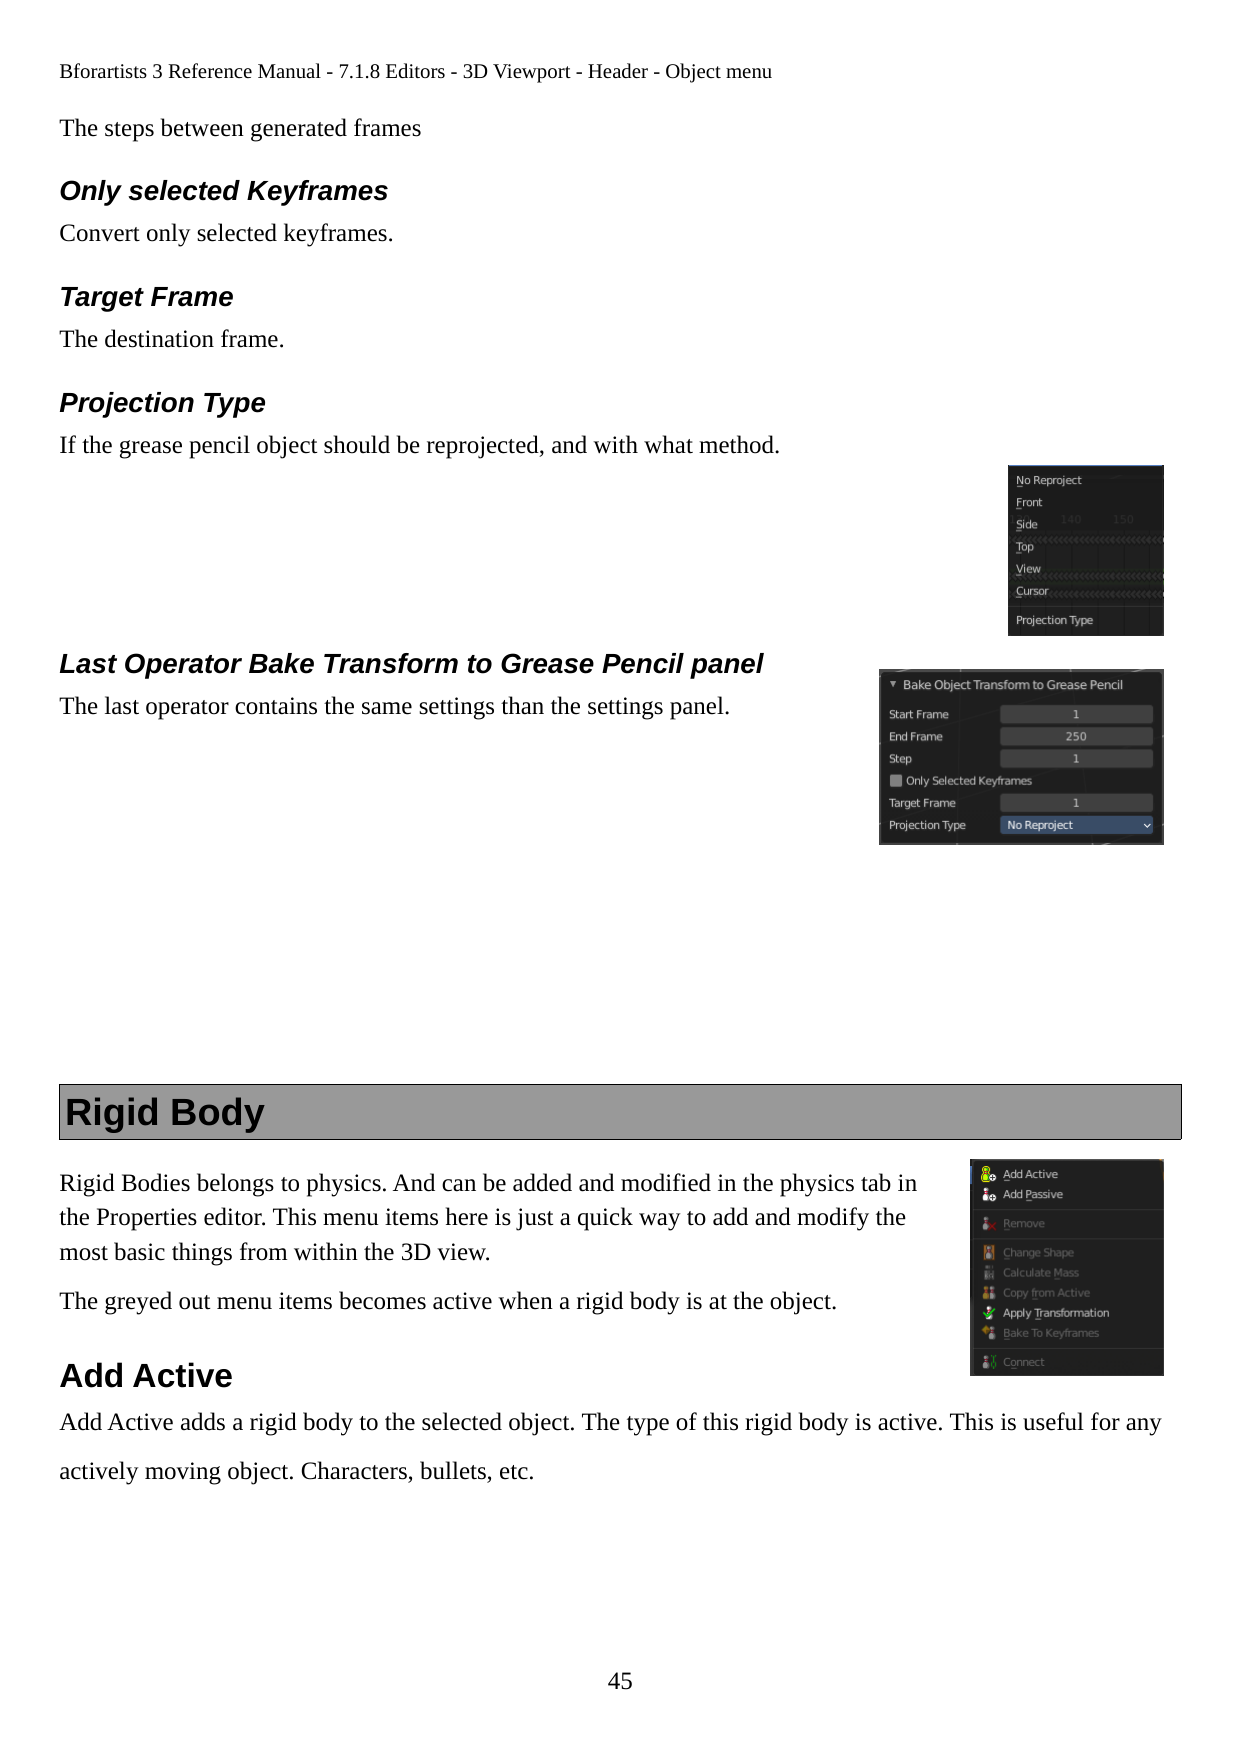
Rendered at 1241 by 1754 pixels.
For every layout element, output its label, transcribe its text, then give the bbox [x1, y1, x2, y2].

text If the grease pencil object should be reprojected, and with what method. [59, 430, 1181, 459]
text The destination frame. [59, 324, 1181, 353]
subtitle Only selected Keyframes [59, 174, 1181, 206]
subtitle Last Operator Bake Transform to Grease Pencil panel [59, 647, 1181, 679]
picture [879, 669, 1164, 845]
picture [1008, 465, 1164, 636]
subtitle Projection Type [59, 386, 1181, 418]
text The last operator contains the same settings than the settings panel. [59, 691, 879, 720]
text Rigid Bodies belongs to physics. And can be added and modified in the physics tab in the Properties editor. This menu items here is just a quick way to add and modify the most basic things from within the 3D view. [59, 1168, 970, 1266]
subtitle Add Active [59, 1356, 1181, 1394]
text actively moving object. Characters, bullets, etc. [59, 1456, 1181, 1485]
table_header Rigid Body [60, 1085, 1181, 1139]
text Convert only selected keyframes. [59, 218, 1181, 247]
text The steps between generated frames [59, 113, 1181, 141]
subtitle Target Frame [59, 280, 1181, 312]
picture [970, 1159, 1164, 1376]
text The greyed out menu items becomes active when a rigid body is at the object. [59, 1286, 970, 1315]
text Add Active adds a rigid body to the selected object. The type of this rigid body is active. This is useful for any [59, 1407, 1181, 1436]
